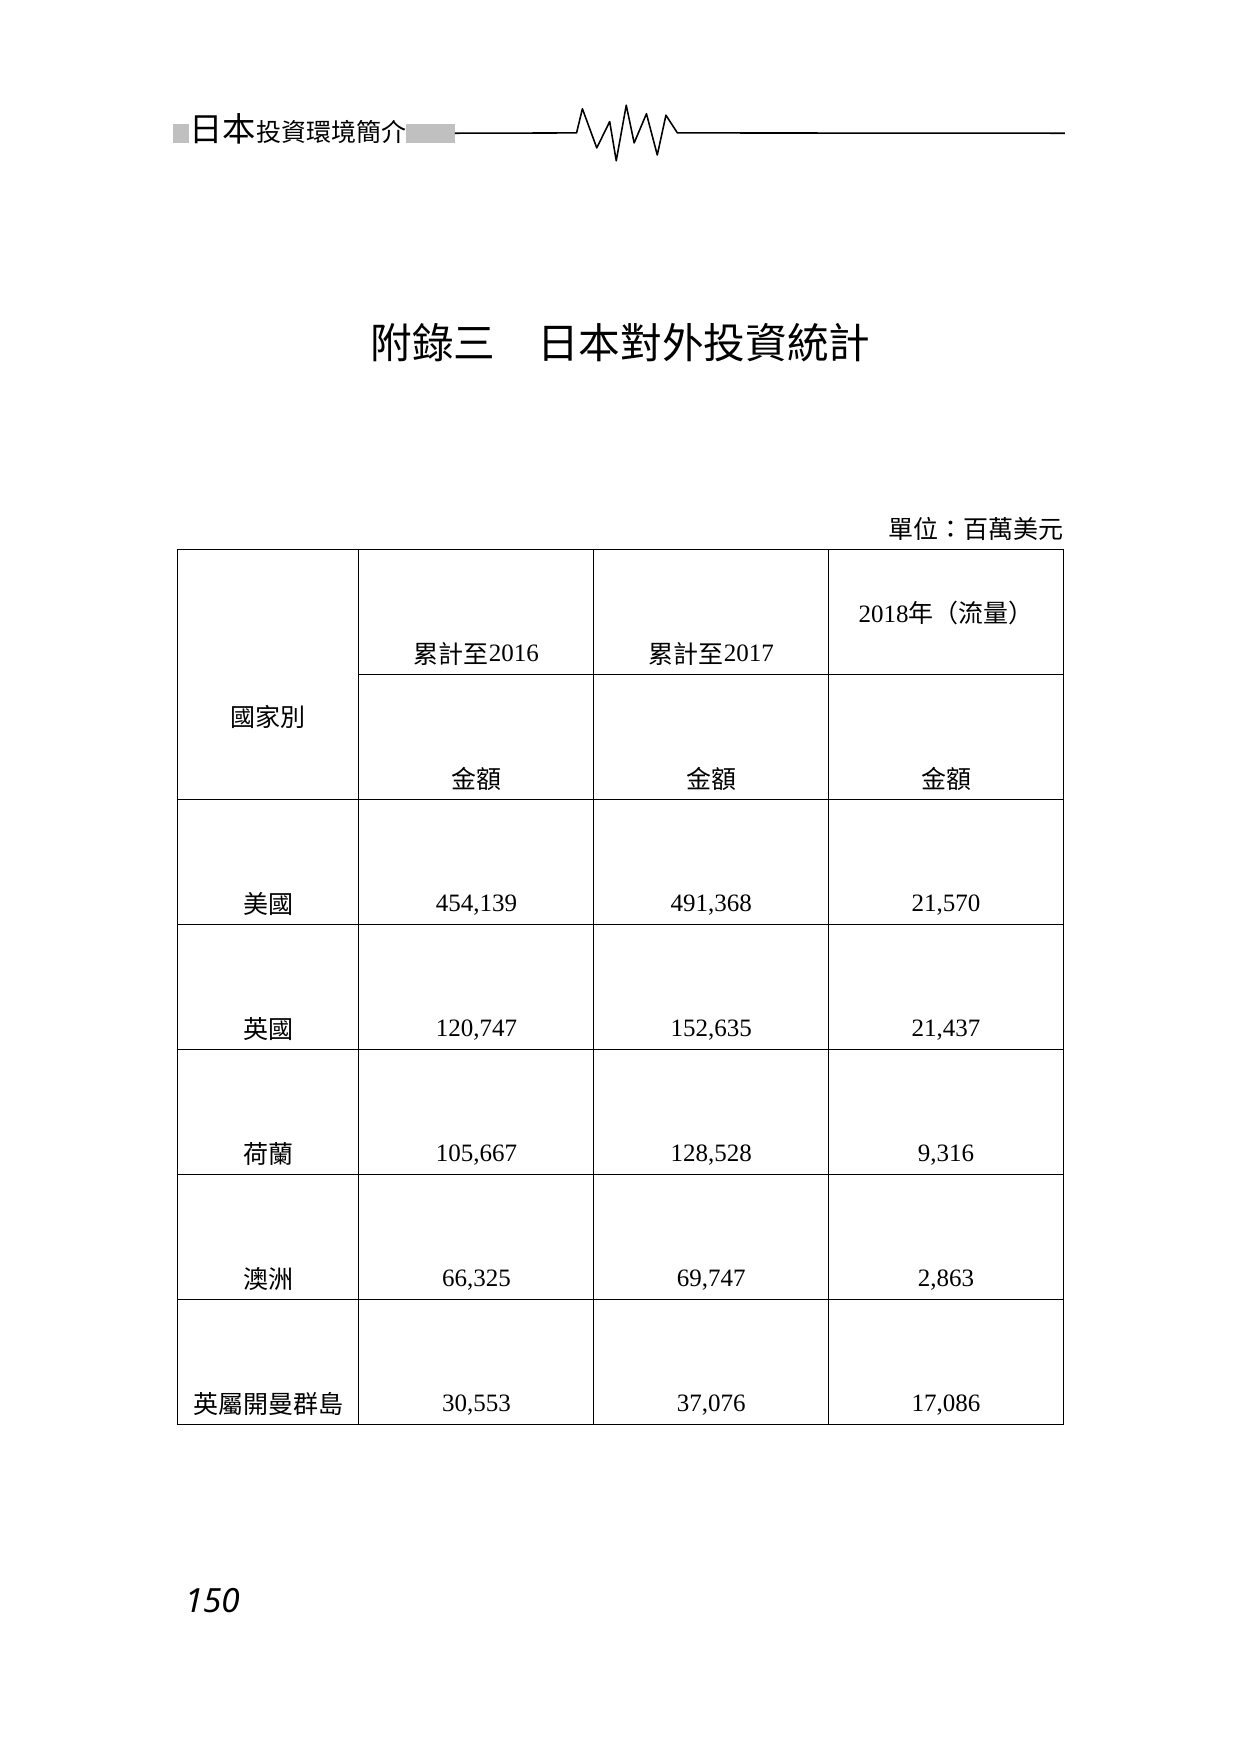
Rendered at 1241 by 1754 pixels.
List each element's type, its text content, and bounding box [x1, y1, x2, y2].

table_cell 105,667 [359, 1050, 593, 1174]
table_cell 454,139 [359, 800, 593, 924]
table_cell 澳洲 [178, 1175, 358, 1299]
text 單位：百萬美元 [177, 486, 1063, 549]
table_cell 21,570 [829, 800, 1063, 924]
table_cell 金額 [594, 675, 828, 799]
table_cell 21,437 [829, 925, 1063, 1049]
table_header 2018年（流量） [829, 550, 1063, 674]
table_cell 66,325 [359, 1175, 593, 1299]
table_cell 152,635 [594, 925, 828, 1049]
table_cell 英國 [178, 925, 358, 1049]
table_cell 128,528 [594, 1050, 828, 1174]
table_cell 17,086 [829, 1300, 1063, 1424]
table_cell 37,076 [594, 1300, 828, 1424]
text 附錄三 日本對外投資統計 [177, 299, 1063, 361]
table_cell 9,316 [829, 1050, 1063, 1174]
table_cell 30,553 [359, 1300, 593, 1424]
table_cell 美國 [178, 800, 358, 924]
table_header 國家別 [178, 550, 358, 799]
table_cell 2,863 [829, 1175, 1063, 1299]
table_cell 金額 [829, 675, 1063, 799]
table_cell 491,368 [594, 800, 828, 924]
table_cell 荷蘭 [178, 1050, 358, 1174]
table_cell 英屬開曼群島 [178, 1300, 358, 1424]
table_cell 金額 [359, 675, 593, 799]
table_header 累計至2017 [594, 550, 828, 674]
table_cell 120,747 [359, 925, 593, 1049]
table_header 累計至2016 [359, 550, 593, 674]
table_cell 69,747 [594, 1175, 828, 1299]
